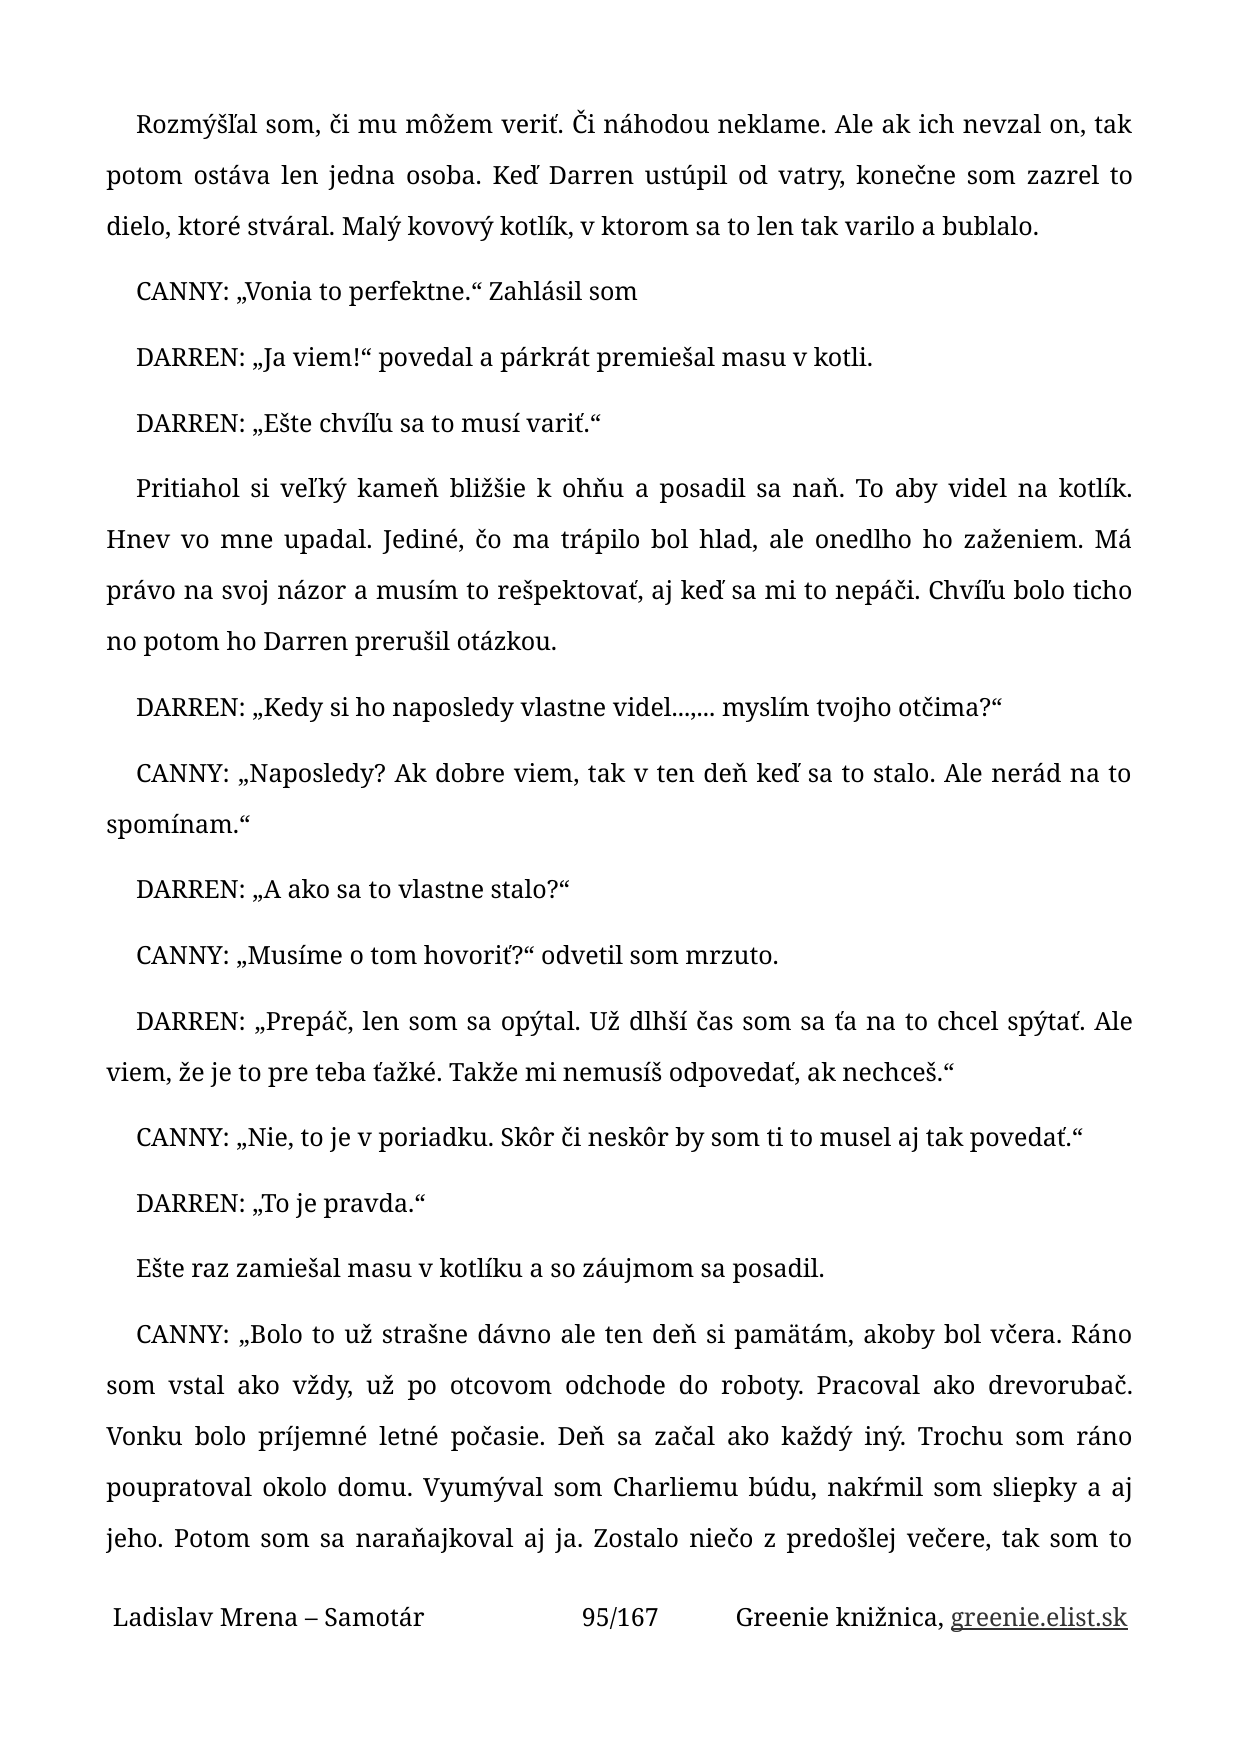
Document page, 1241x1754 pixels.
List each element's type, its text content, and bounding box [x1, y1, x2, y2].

text CANNY: „Bolo to už strašne dávno ale ten deň si pamätám, akoby bol včera. Ráno som vstal ako vždy, už po otcovom odchode do roboty. Pracoval ako drevorubač. Vonku bolo príjemné letné počasie. Deň sa začal ako každý iný. Trochu som ráno poupratoval okolo domu. Vyumýval som Charliemu búdu, nakŕmil som sliepky a aj jeho. Potom som sa naraňajkoval aj ja. Zostalo niečo z predošlej večere, tak som to [106, 1317, 1134, 1555]
text DARREN: „Prepáč, len som sa opýtal. Už dlhší čas som sa ťa na to chcel spýtať. Ale viem, že je to pre teba ťažké. Takže mi nemusíš odpovedať, ak nechceš.“ [106, 1003, 1134, 1088]
text CANNY: „Naposledy? Ak dobre viem, tak v ten deň keď sa to stalo. Ale nerád na to spomínam.“ [106, 755, 1134, 840]
text Pritiahol si veľký kameň bližšie k ohňu a posadil sa naň. To aby videl na kotlík. Hnev vo mne upadal. Jediné, čo ma trápilo bol hlad, ale onedlho ho zaženiem. Má právo na svoj názor a musím to rešpektovať, aj keď sa mi to nepáči. Chvíľu bolo ticho no potom ho Darren prerušil otázkou. [106, 471, 1134, 658]
text CANNY: „Nie, to je v poriadku. Skôr či neskôr by som ti to musel aj tak povedať.“ [106, 1120, 1134, 1154]
text DARREN: „Ešte chvíľu sa to musí variť.“ [106, 405, 1134, 439]
text Rozmýšľal som, či mu môžem veriť. Či náhodou neklame. Ale ak ich nevzal on, tak potom ostáva len jedna osoba. Keď Darren ustúpil od vatry, konečne som zazrel to dielo, ktoré stváral. Malý kovový kotlík, v ktorom sa to len tak varilo a bublalo. [106, 106, 1134, 242]
text CANNY: „Vonia to perfektne.“ Zahlásil som [106, 274, 1134, 308]
text DARREN: „Kedy si ho naposledy vlastne videl...,... myslím tvojho otčima?“ [106, 689, 1134, 724]
text Ešte raz zamiešal masu v kotlíku a so záujmom sa posadil. [106, 1251, 1134, 1285]
text DARREN: „To je pravda.“ [106, 1185, 1134, 1219]
text DARREN: „Ja viem!“ povedal a párkrát premiešal masu v kotli. [106, 339, 1134, 374]
text DARREN: „A ako sa to vlastne stalo?“ [106, 872, 1134, 906]
text CANNY: „Musíme o tom hovoriť?“ odvetil som mrzuto. [106, 937, 1134, 972]
